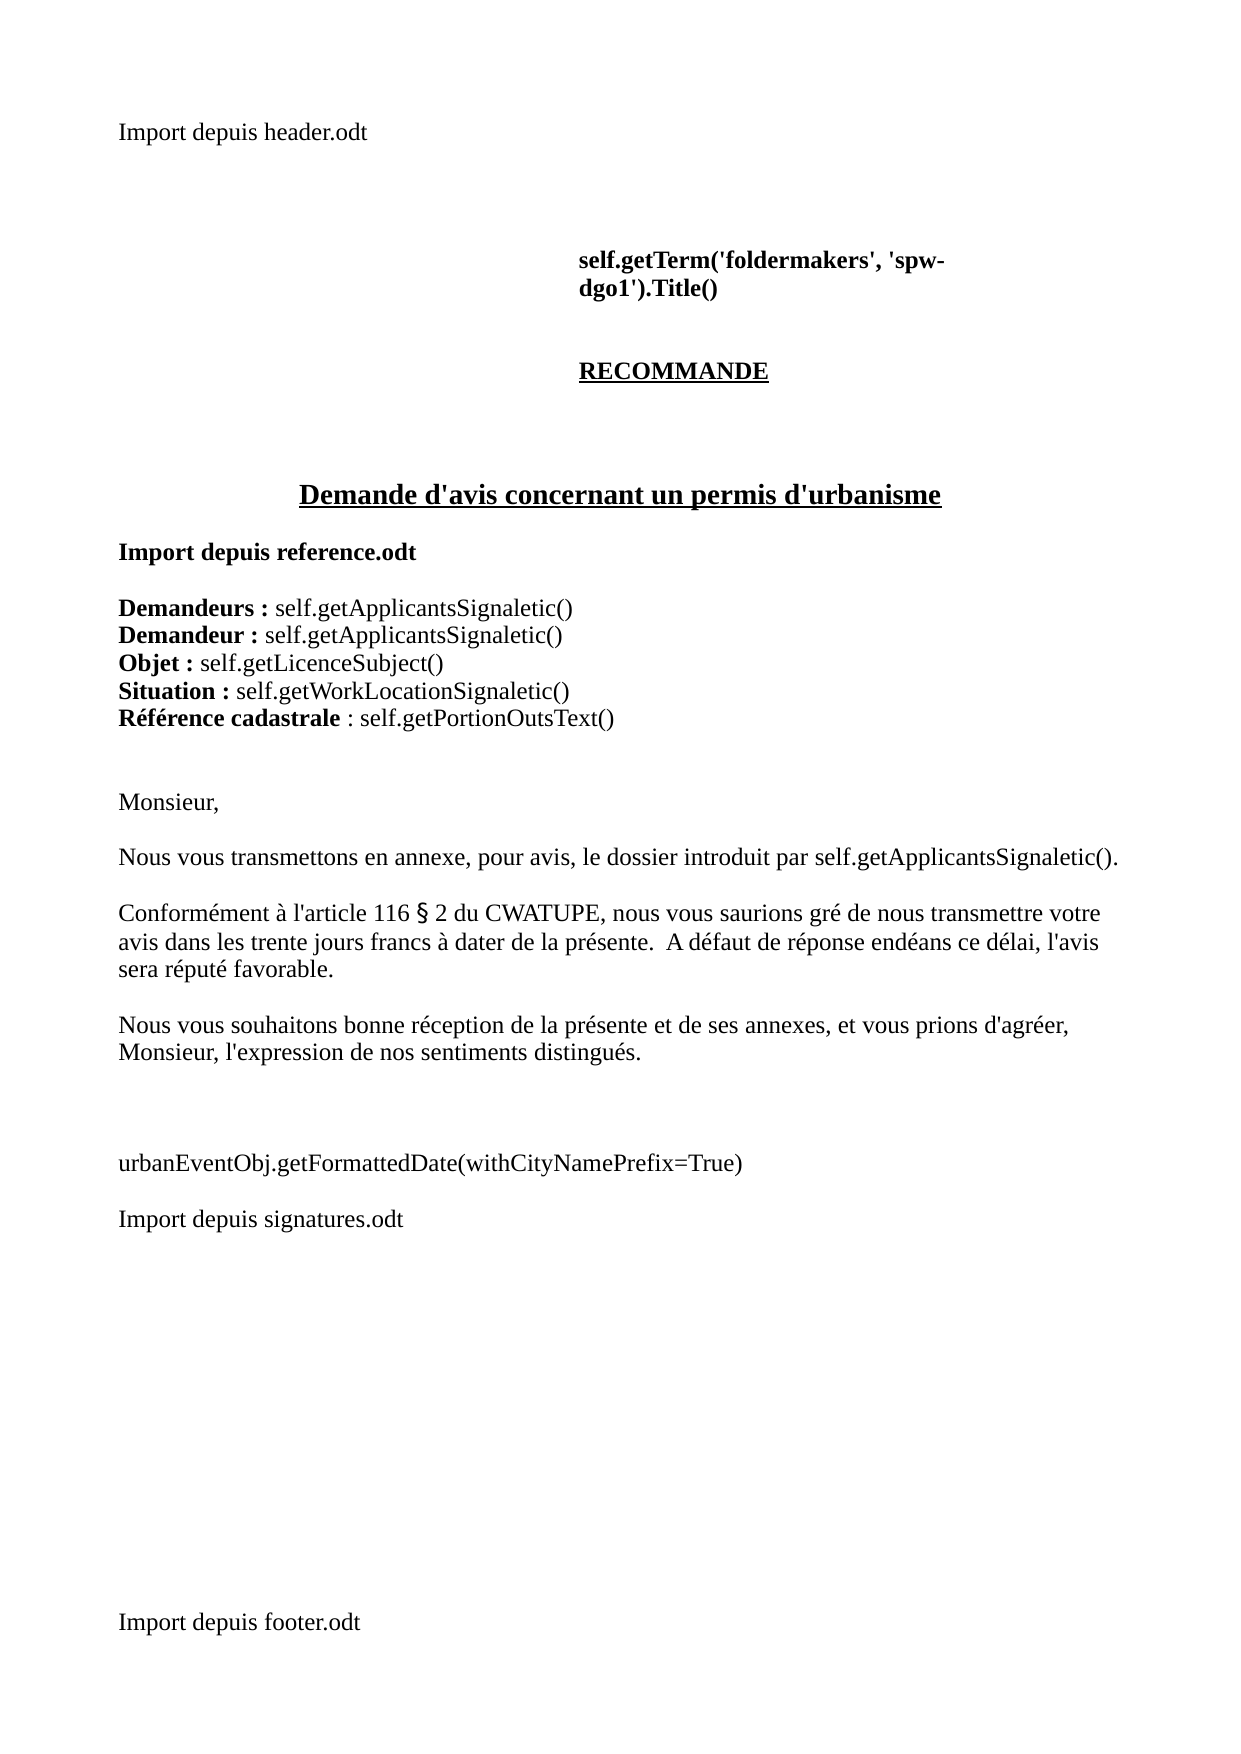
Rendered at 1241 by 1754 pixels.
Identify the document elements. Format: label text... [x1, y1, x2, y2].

text Demandeurs : self.getApplicantsSignaletic() [118, 594, 1122, 621]
text Conformément à l'article 116 § 2 du CWATUPE, nous vous saurions gré de nous transmettre votre avis dans les trente jours francs à dater de la présente. A défaut de réponse endéans ce délai, l'avis sera réputé favorable. [118, 898, 1122, 983]
text Import depuis signatures.odt [118, 1205, 1122, 1232]
text Nous vous souhaitons bonne réception de la présente et de ses annexes, et vous prions d'agréer, Monsieur, l'expression de nos sentiments distingués. [118, 1011, 1122, 1066]
text Import depuis reference.odt [118, 538, 1122, 566]
text Situation : self.getWorkLocationSignaletic() [118, 677, 1122, 704]
text urbanEventObj.getFormattedDate(withCityNamePrefix=True) [118, 1149, 1122, 1177]
text Demandeur : self.getApplicantsSignaletic() [118, 621, 1122, 649]
text Nous vous transmettons en annexe, pour avis, le dossier introduit par self.getApplicantsSignaletic(). [118, 843, 1122, 871]
text Monsieur, [118, 788, 1122, 815]
text Objet : self.getLicenceSubject() [118, 649, 1122, 677]
title Demande d'avis concernant un permis d'urbanisme [118, 478, 1122, 511]
text self.getTerm('foldermakers', 'spw-dgo1').Title() [579, 246, 1029, 302]
text Référence cadastrale : self.getPortionOutsText() [118, 704, 1122, 732]
text Import depuis header.odt [118, 118, 539, 146]
text RECOMMANDE [579, 357, 1029, 385]
